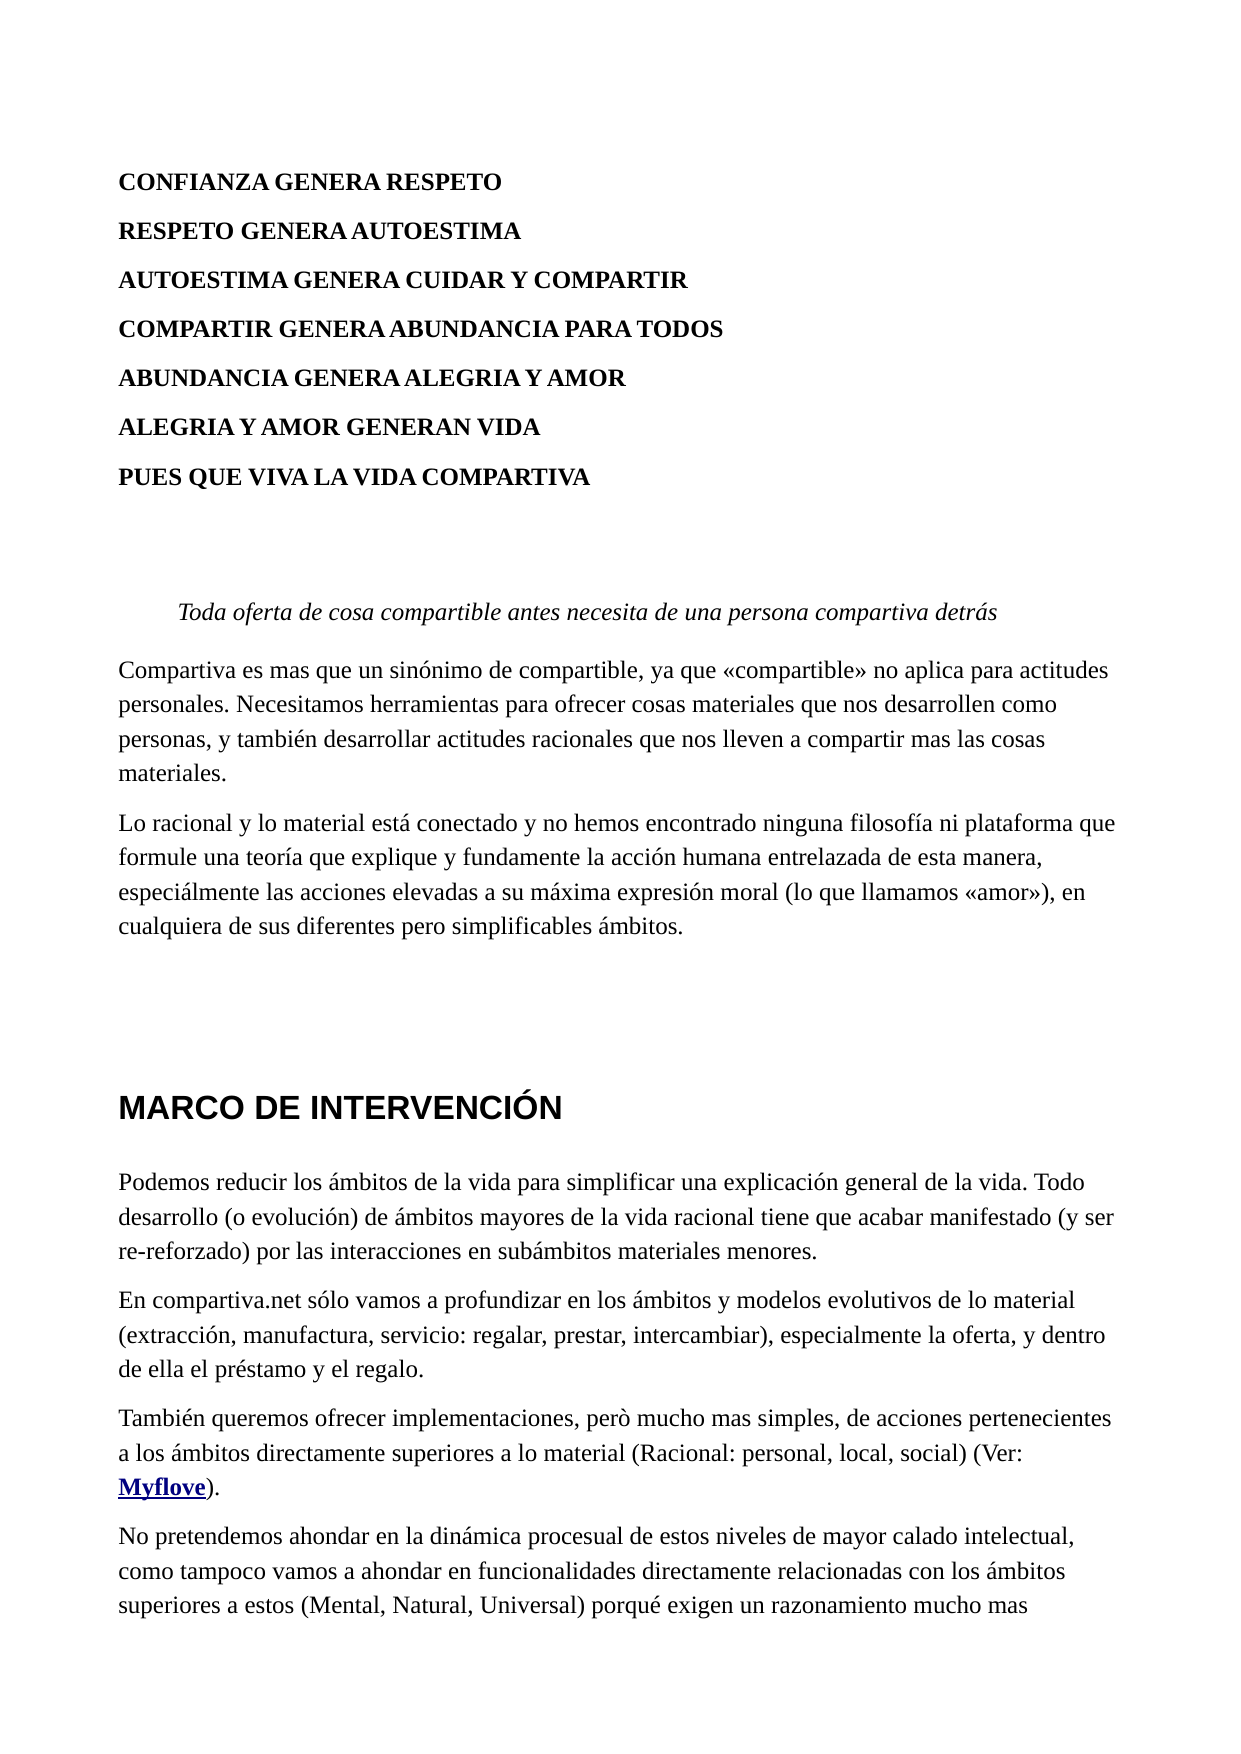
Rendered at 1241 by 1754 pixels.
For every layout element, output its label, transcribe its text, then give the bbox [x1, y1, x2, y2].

text En compartiva.net sólo vamos a profundizar en los ámbitos y modelos evolutivos de lo material (extracción, manufactura, servicio: regalar, prestar, intercambiar), especialmente la oferta, y dentro de ella el préstamo y el regalo. [118, 1285, 1122, 1383]
text COMPARTIR GENERA ABUNDANCIA PARA TODOS [118, 314, 1122, 343]
text Compartiva es mas que un sinónimo de compartible, ya que «compartible» no aplica para actitudes personales. Necesitamos herramientas para ofrecer cosas materiales que nos desarrollen como personas, y también desarrollar actitudes racionales que nos lleven a compartir mas las cosas materiales. [118, 655, 1122, 787]
text AUTOESTIMA GENERA CUIDAR Y COMPARTIR [118, 265, 1122, 294]
text RESPETO GENERA AUTOESTIMA [118, 216, 1122, 245]
text Toda oferta de cosa compartible antes necesita de una persona compartiva detrás [177, 597, 1063, 626]
text CONFIANZA GENERA RESPETO [118, 167, 1122, 196]
text También queremos ofrecer implementaciones, però mucho mas simples, de acciones pertenecientes a los ámbitos directamente superiores a lo material (Racional: personal, local, social) (Ver: Myflove). [118, 1403, 1122, 1501]
subtitle MARCO DE INTERVENCIÓN [118, 1087, 1122, 1126]
text ABUNDANCIA GENERA ALEGRIA Y AMOR [118, 363, 1122, 392]
text ALEGRIA Y AMOR GENERAN VIDA [118, 412, 1122, 441]
text Podemos reducir los ámbitos de la vida para simplificar una explicación general de la vida. Todo desarrollo (o evolución) de ámbitos mayores de la vida racional tiene que acabar manifestado (y ser re-reforzado) por las interacciones en subámbitos materiales menores. [118, 1167, 1122, 1265]
text Lo racional y lo material está conectado y no hemos encontrado ninguna filosofía ni plataforma que formule una teoría que explique y fundamente la acción humana entrelazada de esta manera, especiálmente las acciones elevadas a su máxima expresión moral (lo que llamamos «amor»), en cualquiera de sus diferentes pero simplificables ámbitos. [118, 808, 1122, 940]
text No pretendemos ahondar en la dinámica procesual de estos niveles de mayor calado intelectual, como tampoco vamos a ahondar en funcionalidades directamente relacionadas con los ámbitos superiores a estos (Mental, Natural, Universal) porqué exigen un razonamiento mucho mas [118, 1521, 1122, 1619]
text PUES QUE VIVA LA VIDA COMPARTIVA [118, 462, 1122, 490]
